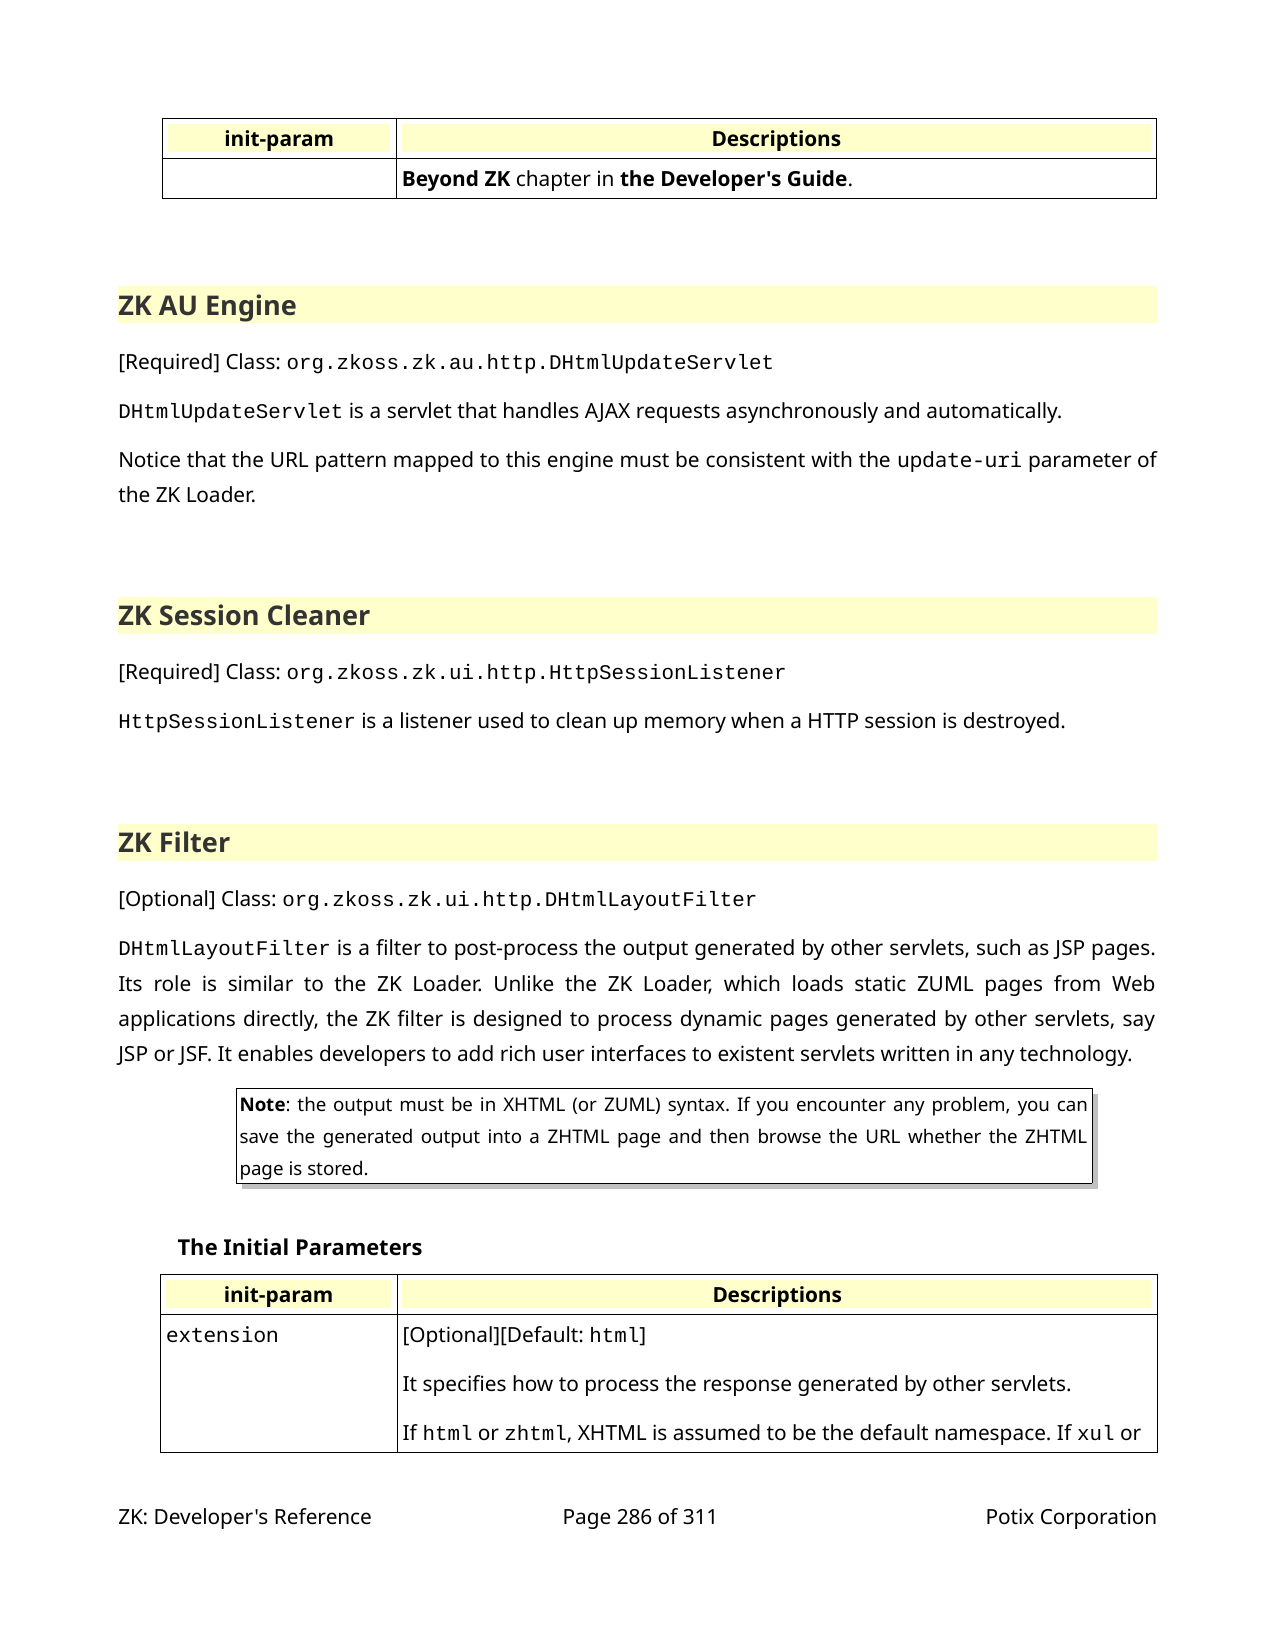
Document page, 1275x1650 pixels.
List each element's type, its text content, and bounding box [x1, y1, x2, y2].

subtitle ZK Session Cleaner [118, 597, 1157, 634]
text [Required] Class: org.zkoss.zk.au.http.DHtmlUpdateServlet [118, 347, 1157, 375]
table_cell Beyond ZK chapter in the Developer's Guide. [397, 159, 1156, 198]
table_header init-param [163, 119, 396, 158]
table_cell [Optional][Default: html] It specifies how to process the response generated by other servlets. If html or zhtml, XHTML is assumed to be the default namespace. If xul or [398, 1315, 1157, 1452]
text [Required] Class: org.zkoss.zk.ui.http.HttpSessionListener [118, 657, 1157, 686]
text Note: the output must be in XHTML (or ZUML) syntax. If you encounter any problem, you can save the generated output into a ZHTML page and then browse the URL whether the ZHTML page is stored. [237, 1089, 1092, 1183]
text HttpSessionListener is a listener used to clean up memory when a HTTP session is destroyed. [118, 707, 1157, 735]
text [Optional] Class: org.zkoss.zk.ui.http.DHtmlLayoutFilter [118, 884, 1157, 913]
subtitle ZK Filter [118, 824, 1157, 861]
subtitle The Initial Parameters [177, 1232, 1157, 1262]
table_header Descriptions [398, 1275, 1157, 1314]
text DHtmlUpdateServlet is a servlet that handles AJAX requests asynchronously and automatically. [118, 396, 1157, 424]
text DHtmlLayoutFilter is a filter to post-process the output generated by other servlets, such as JSP pages. Its role is similar to the ZK Loader. Unlike the ZK Loader, which loads static ZUML pages from Web applications directly, the ZK filter is designed to process dynamic pages generated by other servlets, say JSP or JSF. It enables developers to add rich user interfaces to existent servlets written in any technology. [118, 933, 1157, 1067]
table_header Descriptions [397, 119, 1156, 158]
text Notice that the URL pattern mapped to this engine must be consistent with the update-uri parameter of the ZK Loader. [118, 445, 1157, 508]
table_cell [163, 159, 396, 198]
subtitle ZK AU Engine [118, 286, 1157, 323]
table_cell extension [161, 1315, 397, 1452]
table_header init-param [161, 1275, 397, 1314]
